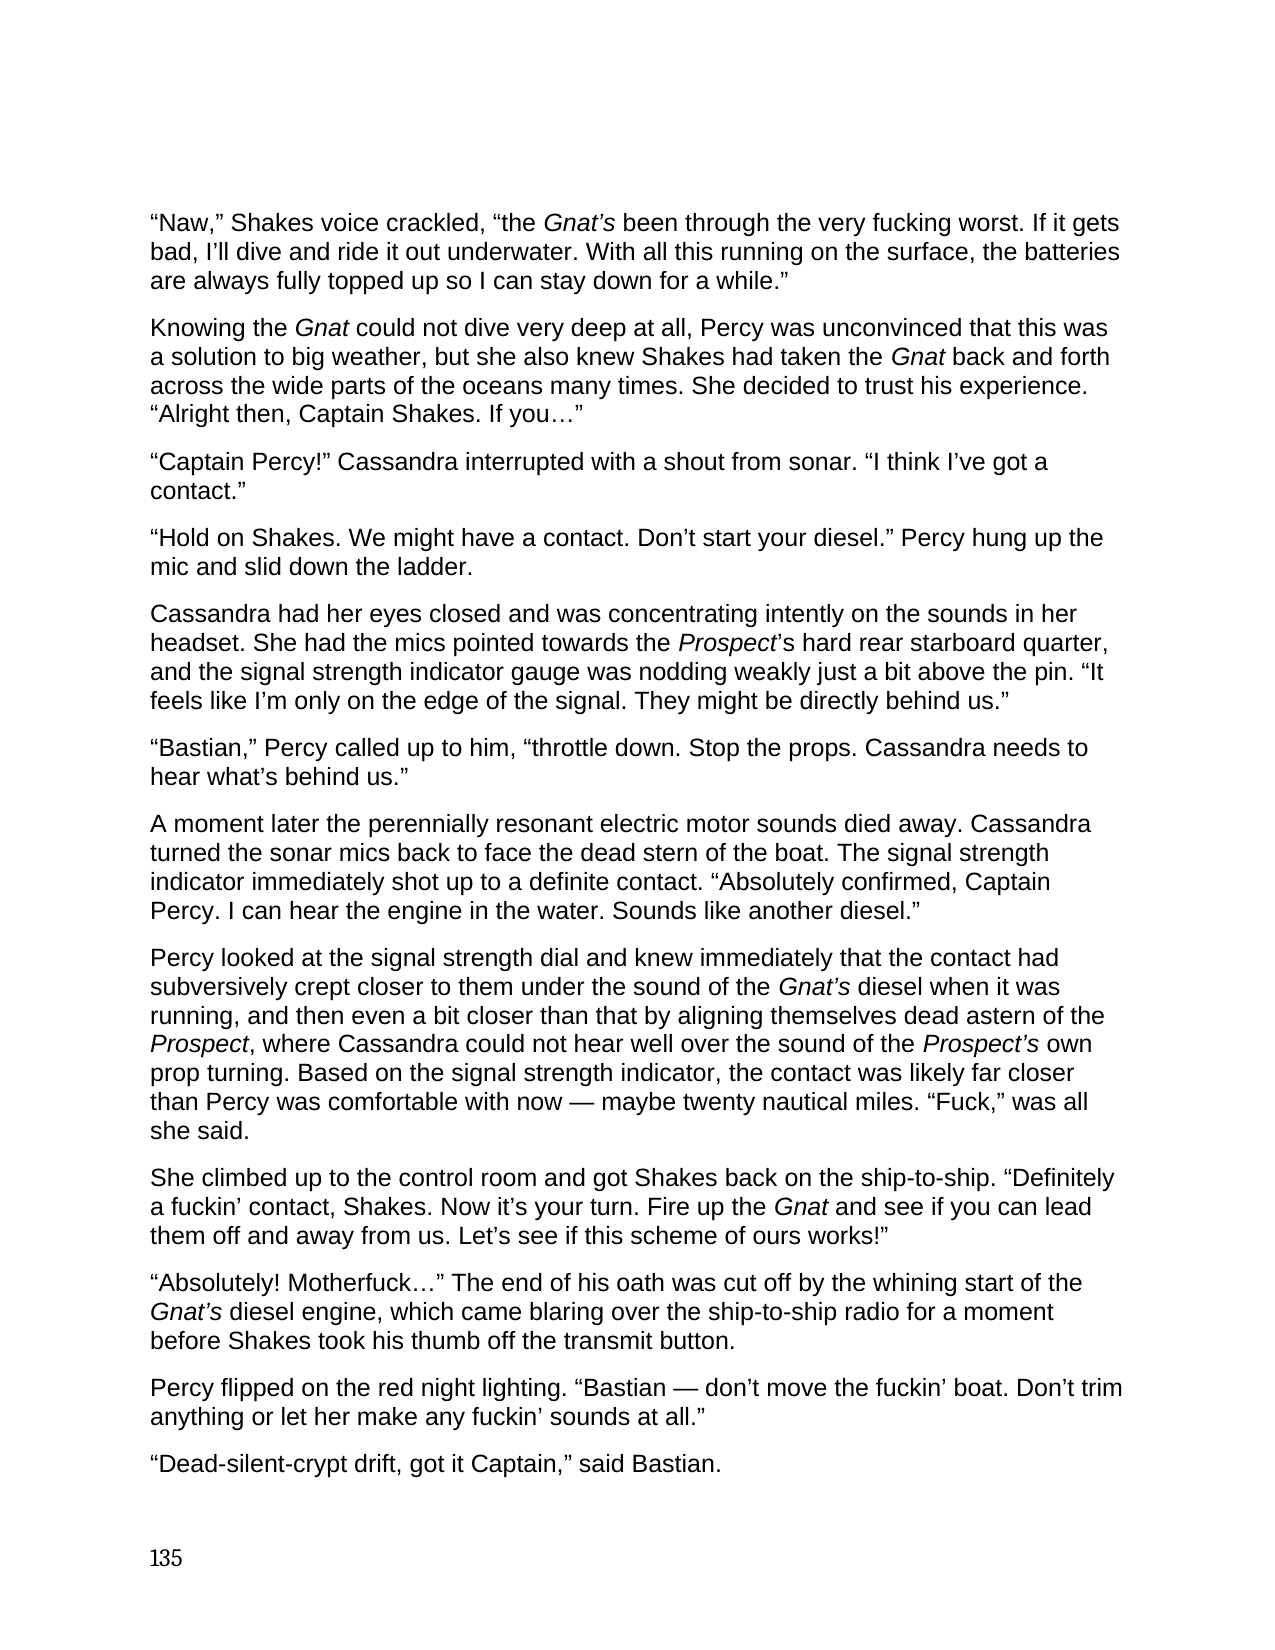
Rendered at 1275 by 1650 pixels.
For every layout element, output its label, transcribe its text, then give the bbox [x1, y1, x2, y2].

text “Absolutely! Motherfuck…” The end of his oath was cut off by the whining start of the Gnat’s diesel engine, which came blaring over the ship-to-ship radio for a moment before Shakes took his thumb off the transmit button. [150, 1268, 1125, 1354]
text “Hold on Shakes. We might have a contact. Don’t start your diesel.” Percy hung up the mic and slid down the ladder. [150, 523, 1125, 581]
text Knowing the Gnat could not dive very deep at all, Percy was unconvinced that this was a solution to big weather, but she also knew Shakes had taken the Gnat back and forth across the wide parts of the oceans many times. She decided to trust his experience. “Alright then, Captain Shakes. If you…” [150, 313, 1125, 428]
text “Bastian,” Percy called up to him, “throttle down. Stop the props. Cassandra needs to hear what’s behind us.” [150, 733, 1125, 791]
text Cassandra had her eyes closed and was concentrating intently on the sounds in her headset. She had the mics pointed towards the Prospect’s hard rear starboard quarter, and the signal strength indicator gauge was nodding weakly just a bit above the pin. “It feels like I’m only on the edge of the signal. They might be directly behind us.” [150, 599, 1125, 714]
text “Captain Percy!” Cassandra interrupted with a shout from sonar. “I think I’ve got a contact.” [150, 447, 1125, 504]
text Percy flipped on the red night lighting. “Bastian — don’t move the fuckin’ boat. Don’t trim anything or let her make any fuckin’ sounds at all.” [150, 1373, 1125, 1431]
text A moment later the perennially resonant electric motor sounds died away. Cassandra turned the sonar mics back to face the dead stern of the boat. The signal strength indicator immediately shot up to a definite contact. “Absolutely confirmed, Captain Percy. I can hear the engine in the water. Sounds like another diesel.” [150, 809, 1125, 924]
text Percy looked at the signal strength dial and knew immediately that the contact had subversively crept closer to them under the sound of the Gnat’s diesel when it was running, and then even a bit closer than that by aligning themselves dead astern of the Prospect, where Cassandra could not hear well over the sound of the Prospect’s own prop turning. Based on the signal strength indicator, the contact was likely far closer than Percy was comfortable with now — maybe twenty nautical miles. “Fuck,” was all she said. [150, 943, 1125, 1144]
text She climbed up to the control room and got Shakes back on the ship-to-ship. “Definitely a fuckin’ contact, Shakes. Now it’s your turn. Fire up the Gnat and see if you can lead them off and away from us. Let’s see if this scheme of ours works!” [150, 1163, 1125, 1249]
text “Naw,” Shakes voice crackled, “the Gnat’s been through the very fucking worst. If it gets bad, I’ll dive and ride it out underwater. With all this running on the surface, the batteries are always fully topped up so I can stay down for a while.” [150, 208, 1125, 294]
text “Dead-silent-crypt drift, got it Captain,” said Bastian. [150, 1449, 1125, 1478]
